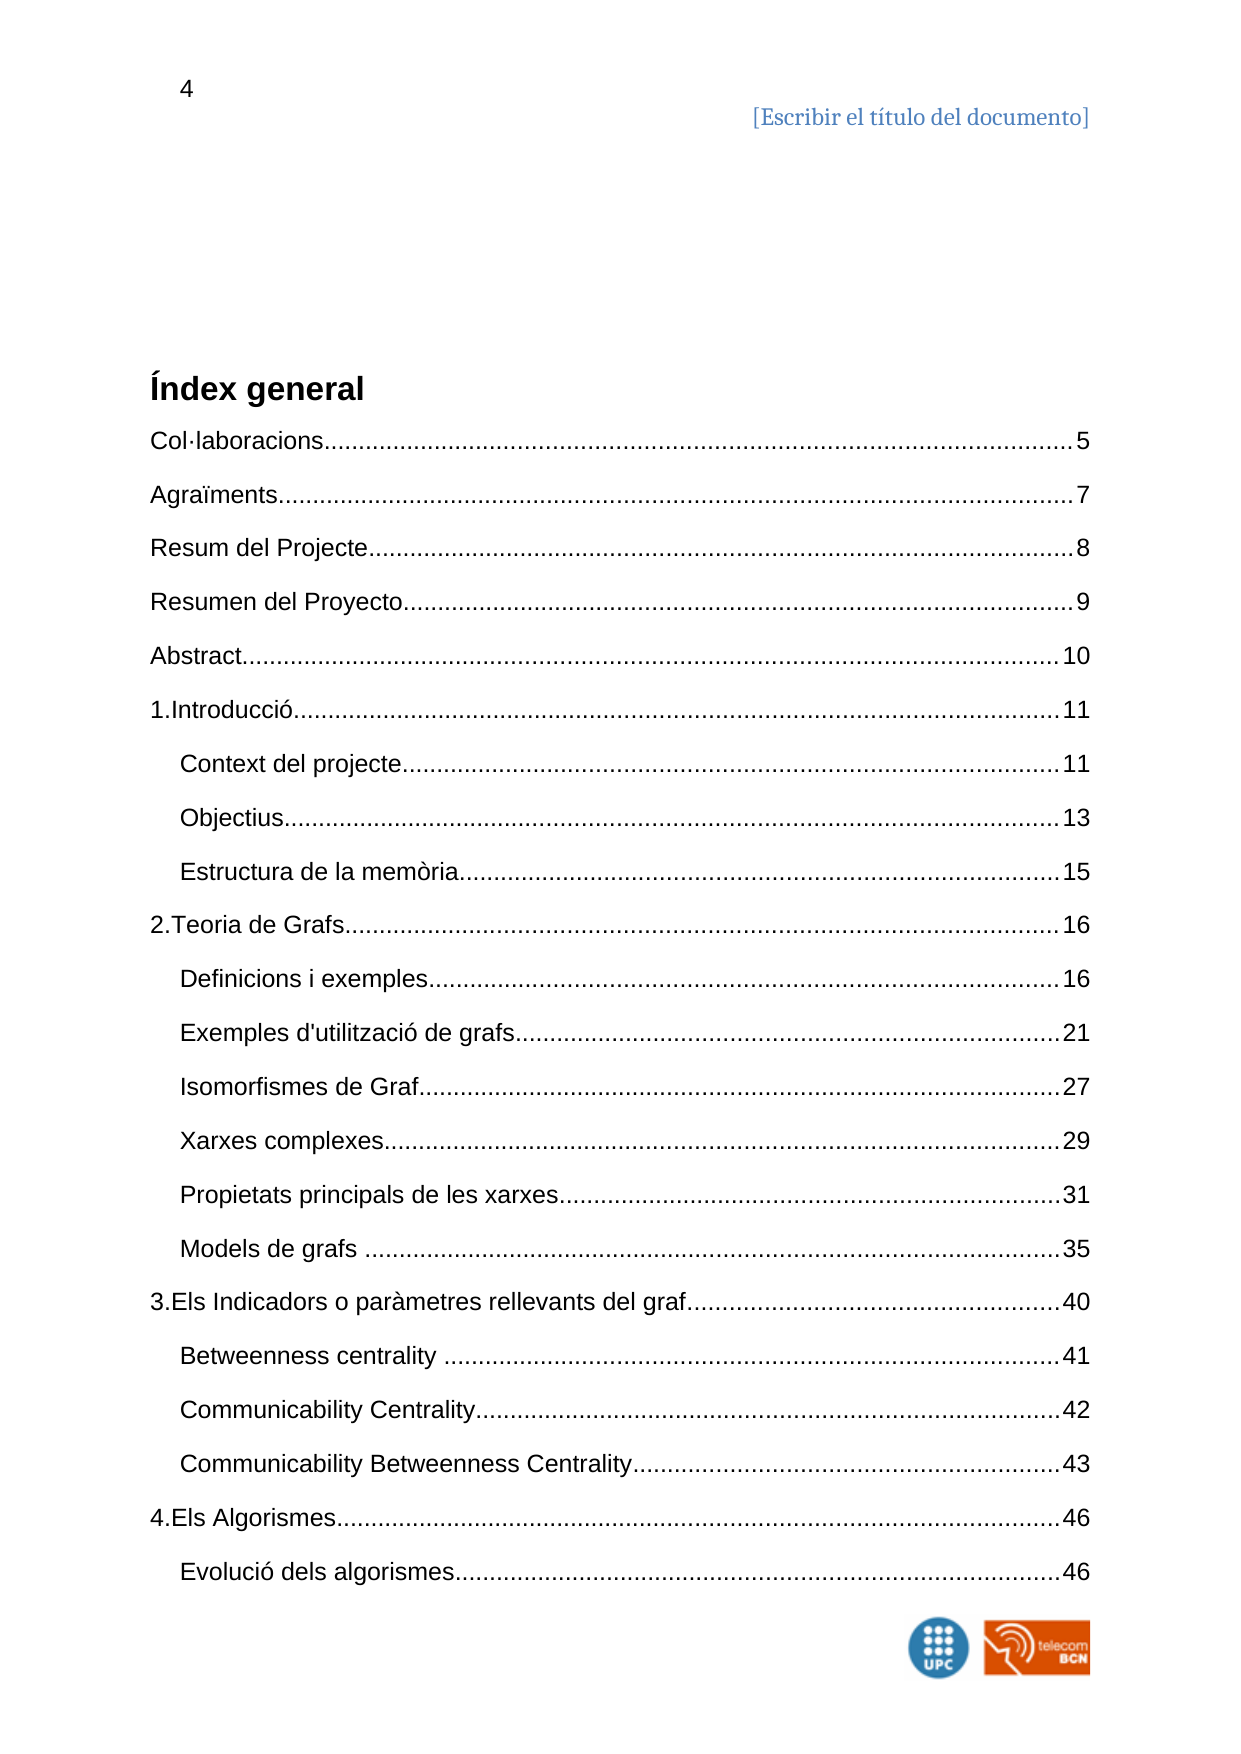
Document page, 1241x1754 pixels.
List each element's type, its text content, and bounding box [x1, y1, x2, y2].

text Xarxes complexes 29 [179, 1126, 1090, 1154]
text Abstract 10 [150, 641, 1090, 670]
text Agraïments 7 [150, 479, 1090, 508]
text Estructura de la memòria 15 [179, 857, 1090, 885]
text Communicability Betweenness Centrality 43 [179, 1449, 1090, 1478]
text 4.Els Algorismes 46 [150, 1503, 1090, 1532]
text Context del projecte 11 [179, 749, 1090, 778]
text 1.Introducció 11 [150, 695, 1090, 724]
text 2.Teoria de Grafs 16 [150, 910, 1090, 939]
text Resumen del Proyecto 9 [150, 587, 1090, 616]
text Resum del Projecte 8 [150, 533, 1090, 562]
subtitle Índex general [150, 369, 1090, 407]
text Propietats principals de les xarxes 31 [179, 1180, 1090, 1208]
text Definicions i exemples 16 [179, 964, 1090, 993]
text Isomorfismes de Graf 27 [179, 1072, 1090, 1101]
text Models de grafs 35 [179, 1233, 1090, 1262]
text Evolució dels algorismes 46 [179, 1557, 1090, 1585]
text Exemples d'utilització de grafs 21 [179, 1018, 1090, 1047]
text 3.Els Indicadors o paràmetres rellevants del graf 40 [150, 1287, 1090, 1316]
text Objectius 13 [179, 803, 1090, 831]
text Communicability Centrality 42 [179, 1395, 1090, 1424]
text Col·laboracions 5 [150, 426, 1090, 454]
picture [904, 1614, 1091, 1681]
text Betweenness centrality 41 [179, 1341, 1090, 1370]
